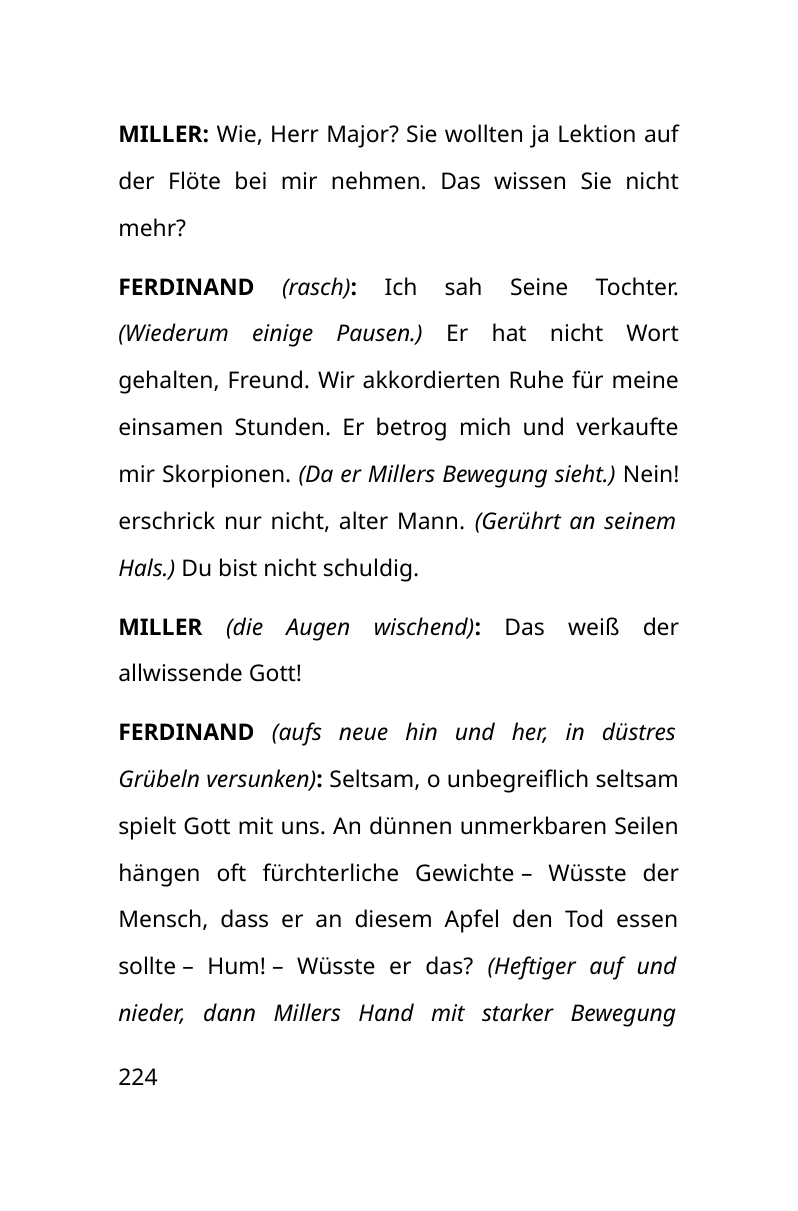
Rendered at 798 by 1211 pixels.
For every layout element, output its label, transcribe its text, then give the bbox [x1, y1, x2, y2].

text MILLER: Wie, Herr Major? Sie wollten ja Lektion auf der Flöte bei mir nehmen. Das wissen Sie nicht mehr? [118, 118, 679, 243]
text MILLER (die Augen wischend): Das weiß der allwissende Gott! [118, 610, 679, 688]
text FERDINAND (aufs neue hin und her, in düstres Grübeln versunken): Seltsam, o unbegreiflich seltsam spielt Gott mit uns. An dünnen unmerkbaren Seilen hängen oft fürchterliche Gewichte – Wüsste der Mensch, dass er an diesem Apfel den Tod essen sollte – Hum! – Wüsste er das? (Heftiger auf und nieder, dann Millers Hand mit starker Bewegung [118, 716, 679, 1028]
text FERDINAND (rasch): Ich sah Seine Tochter. (Wiederum einige Pausen.) Er hat nicht Wort gehalten, Freund. Wir akkordierten Ruhe für meine einsamen Stunden. Er betrog mich und verkaufte mir Skorpionen. (Da er Millers Bewegung sieht.) Nein! erschrick nur nicht, alter Mann. (Gerührt an seinem Hals.) Du bist nicht schuldig. [118, 271, 679, 583]
